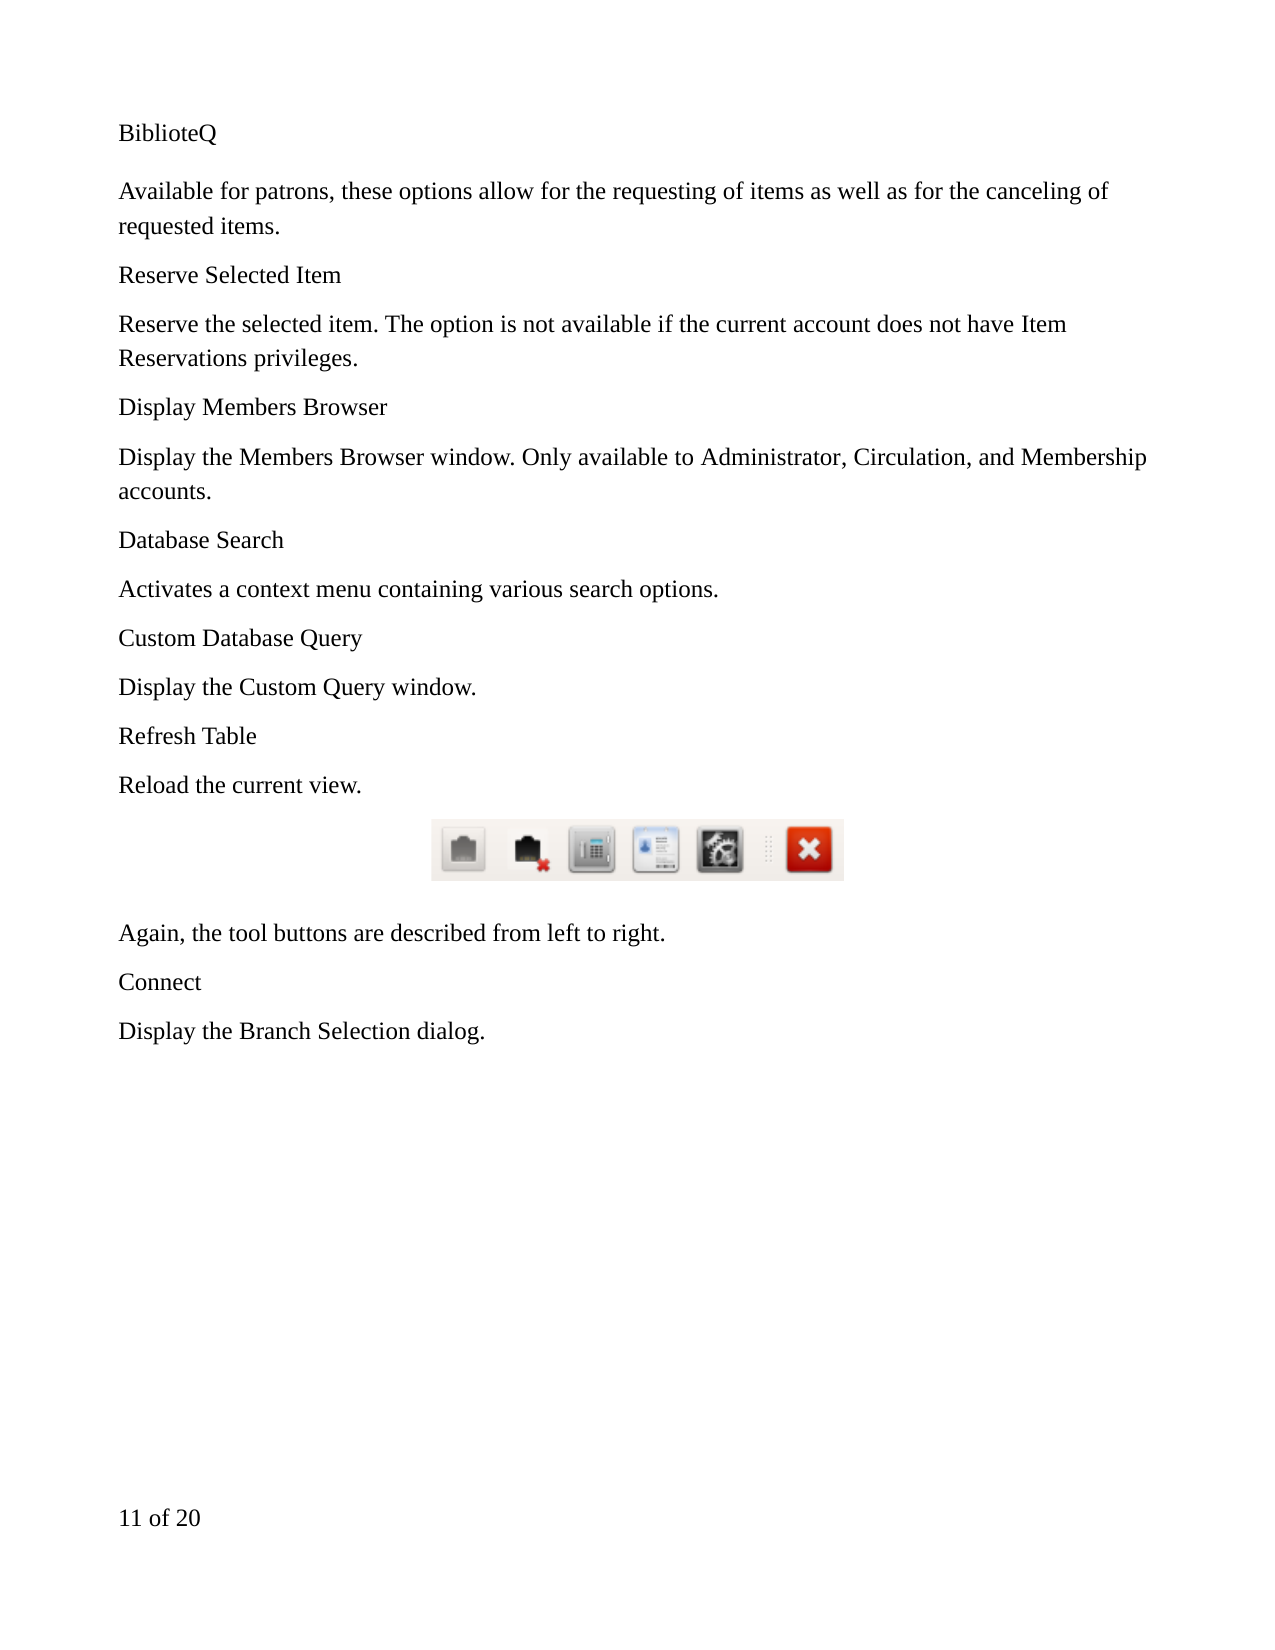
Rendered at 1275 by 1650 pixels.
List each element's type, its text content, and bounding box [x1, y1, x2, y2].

text Again, the tool buttons are described from left to right. [118, 918, 1157, 946]
picture [431, 819, 844, 881]
text Refresh Table [118, 721, 1157, 750]
text Custom Database Query [118, 623, 1157, 652]
text Reserve the selected item. The option is not available if the current account does not have Item Reservations privileges. [118, 309, 1157, 372]
text Display the Members Browser window. Only available to Administrator, Circulation, and Membership accounts. [118, 442, 1157, 505]
text Display the Branch Selection dialog. [118, 1016, 1157, 1044]
text Reserve Selected Item [118, 260, 1157, 289]
text Database Search [118, 525, 1157, 554]
text Display the Custom Query window. [118, 672, 1157, 701]
text Available for patrons, these options allow for the requesting of items as well as for the canceling of requested items. [118, 176, 1157, 239]
text Connect [118, 967, 1157, 995]
text Display Members Browser [118, 392, 1157, 421]
text Reload the current view. [118, 770, 1157, 799]
text Activates a context menu containing various search options. [118, 574, 1157, 603]
